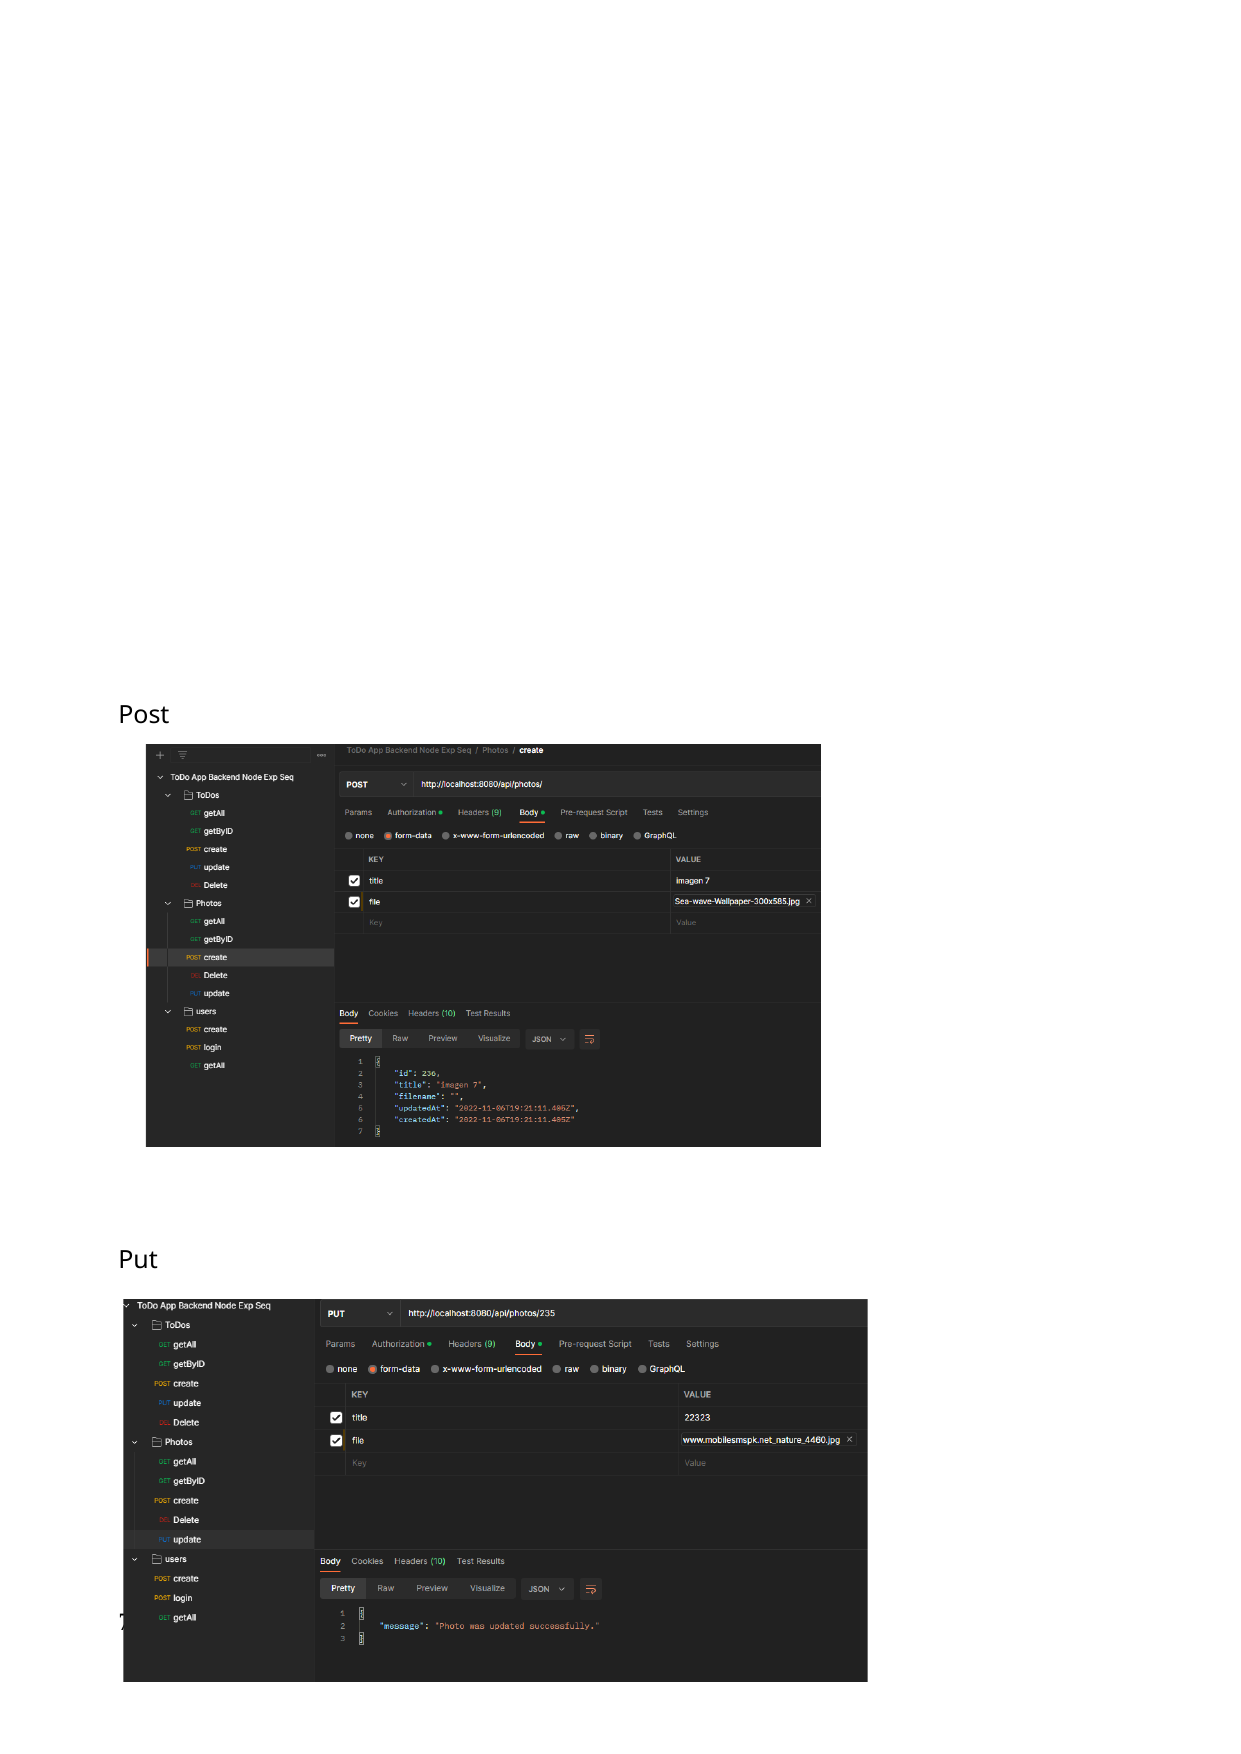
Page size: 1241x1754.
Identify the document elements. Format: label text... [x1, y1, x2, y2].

text Put [118, 1242, 1122, 1276]
text Post [118, 697, 1122, 731]
picture [123, 1299, 868, 1682]
picture [145, 744, 821, 1147]
